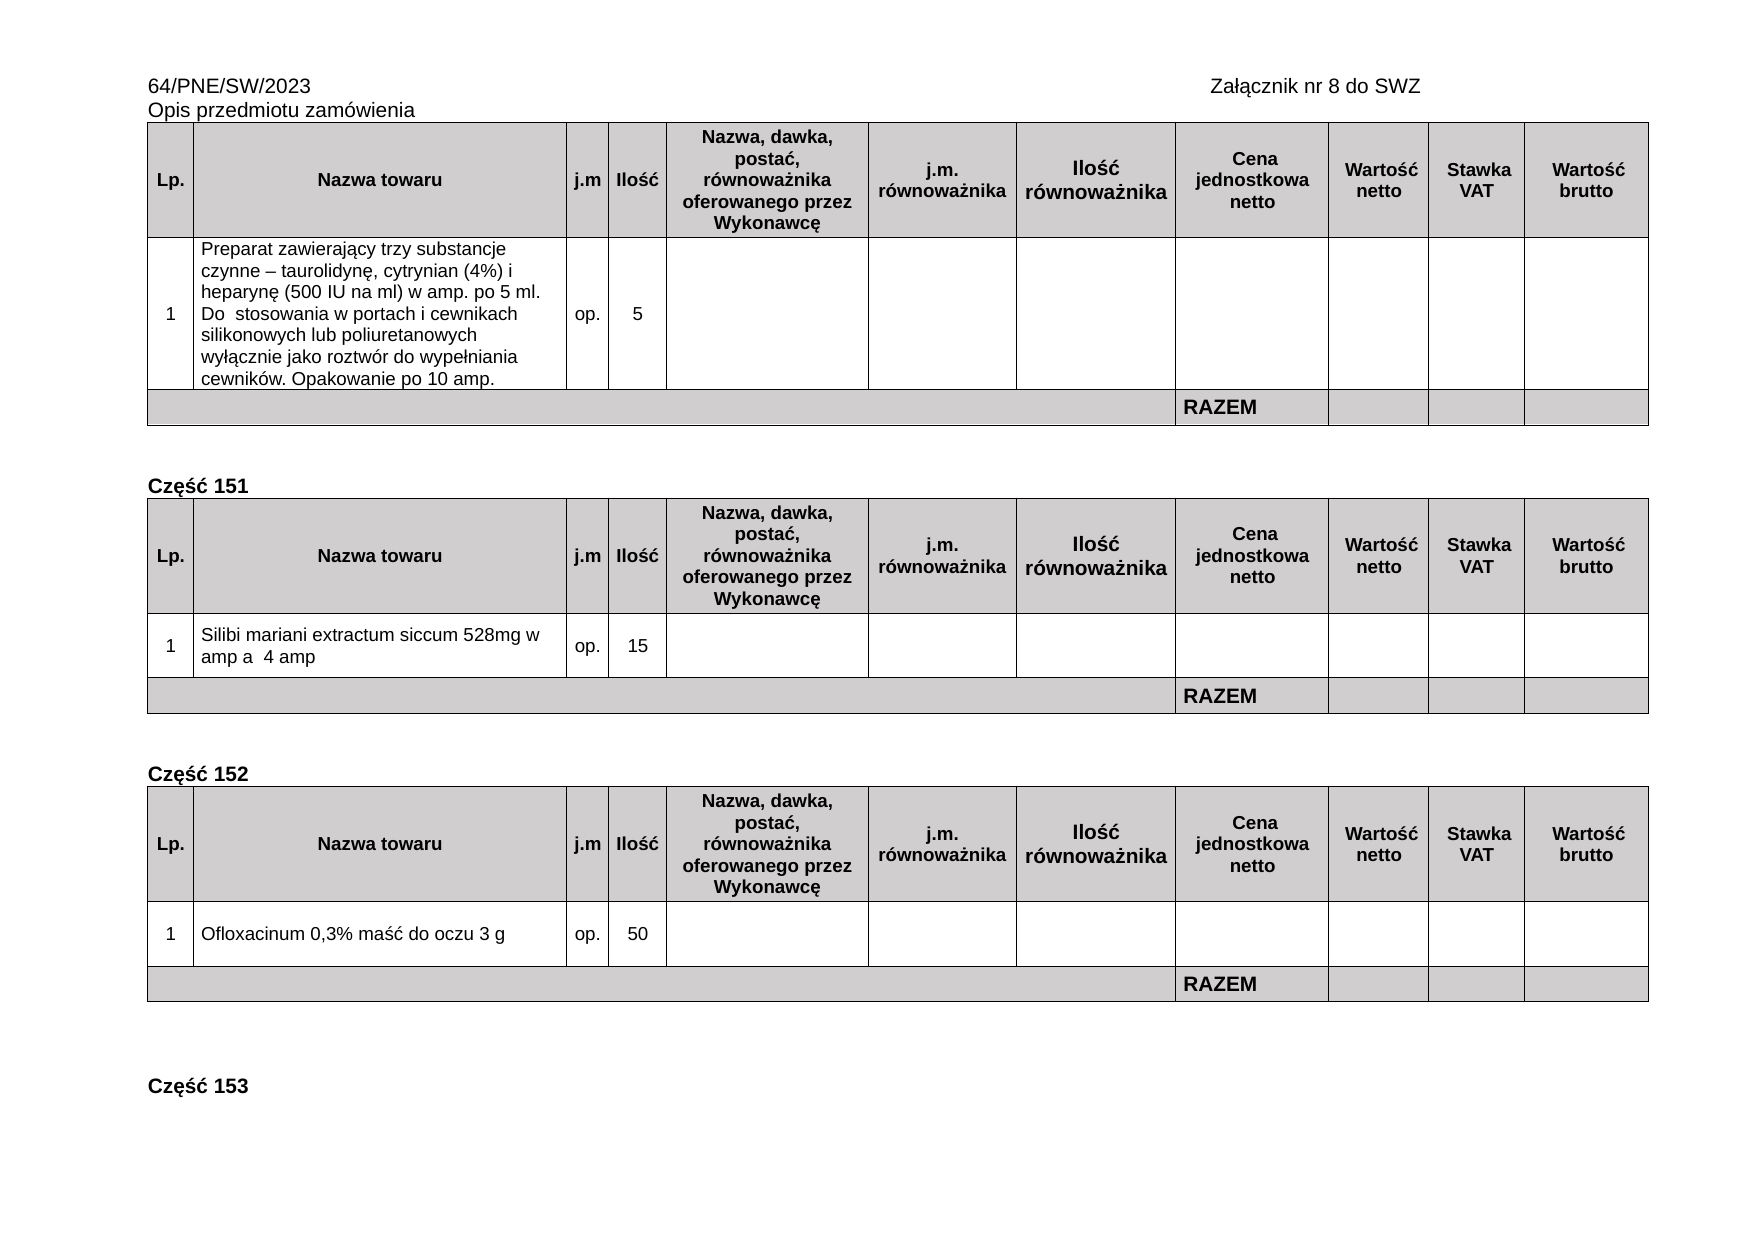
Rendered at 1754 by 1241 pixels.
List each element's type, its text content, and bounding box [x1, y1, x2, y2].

table_cell [869, 614, 1016, 677]
table_cell [1017, 614, 1175, 677]
table_cell [1176, 614, 1328, 677]
table_cell op. [567, 902, 608, 966]
table_header Ilość równoważnika [1017, 123, 1175, 237]
table_cell [1017, 238, 1175, 389]
table_cell [148, 678, 1175, 713]
table_cell Ofloxacinum 0,3% maść do oczu 3 g [194, 902, 566, 966]
table_cell [1329, 678, 1428, 713]
table_cell [1525, 678, 1648, 713]
table_cell [1525, 614, 1648, 677]
table_cell [1525, 967, 1648, 1001]
table_header Lp. [148, 787, 193, 901]
table_header Cena jednostkowa netto [1176, 123, 1328, 237]
table_header Wartość netto [1329, 499, 1428, 613]
table_header Nazwa towaru [194, 123, 566, 237]
table_header Nazwa, dawka, postać, równoważnika oferowanego przez Wykonawcę [667, 499, 868, 613]
table_cell [1329, 902, 1428, 966]
table_cell RAZEM [1176, 390, 1328, 424]
table_cell [667, 902, 868, 966]
table_cell [1429, 678, 1524, 713]
table_cell [1017, 902, 1175, 966]
table_header Wartość brutto [1525, 499, 1648, 613]
table_header j.m. równoważnika [869, 123, 1016, 237]
table_cell [869, 902, 1016, 966]
table_header Wartość brutto [1525, 123, 1648, 237]
table_header Ilość równoważnika [1017, 787, 1175, 901]
table_header Ilość [609, 123, 666, 237]
text Część 153 [148, 1074, 1606, 1098]
table_cell 1 [148, 614, 193, 677]
table_cell 1 [148, 902, 193, 966]
table_cell 1 [148, 238, 193, 389]
table_header Nazwa towaru [194, 787, 566, 901]
table_cell [148, 390, 1175, 424]
table_header Nazwa towaru [194, 499, 566, 613]
table_header Cena jednostkowa netto [1176, 499, 1328, 613]
table_cell [1525, 902, 1648, 966]
table_header Lp. [148, 499, 193, 613]
text Część 151 [148, 473, 1606, 497]
table_cell RAZEM [1176, 678, 1328, 713]
table_cell [1176, 238, 1328, 389]
table_cell [869, 238, 1016, 389]
table_cell [1429, 967, 1524, 1001]
table_header Stawka VAT [1429, 123, 1524, 237]
table_cell [1525, 390, 1648, 424]
table_header Ilość [609, 787, 666, 901]
table_header Wartość netto [1329, 787, 1428, 901]
table_cell [1176, 902, 1328, 966]
table_cell RAZEM [1176, 967, 1328, 1001]
table_header j.m. równoważnika [869, 499, 1016, 613]
table_header Nazwa, dawka, postać, równoważnika oferowanego przez Wykonawcę [667, 123, 868, 237]
table_cell [1429, 902, 1524, 966]
table_cell [667, 614, 868, 677]
table_cell op. [567, 238, 608, 389]
table_header Cena jednostkowa netto [1176, 787, 1328, 901]
table_header Ilość [609, 499, 666, 613]
table_cell [1429, 614, 1524, 677]
table_cell op. [567, 614, 608, 677]
table_cell [1329, 390, 1428, 424]
table_header Stawka VAT [1429, 787, 1524, 901]
table_cell 50 [609, 902, 666, 966]
table_header j.m [567, 787, 608, 901]
table_cell [1525, 238, 1648, 389]
table_cell [1329, 614, 1428, 677]
table_header j.m [567, 123, 608, 237]
table_cell [148, 967, 1175, 1001]
table_cell 5 [609, 238, 666, 389]
table_cell Silibi mariani extractum siccum 528mg w amp a 4 amp [194, 614, 566, 677]
table_cell [1329, 238, 1428, 389]
table_header Wartość brutto [1525, 787, 1648, 901]
table_header Lp. [148, 123, 193, 237]
table_cell 15 [609, 614, 666, 677]
table_header Ilość równoważnika [1017, 499, 1175, 613]
table_cell [1429, 390, 1524, 424]
text Część 152 [148, 762, 1606, 786]
table_cell [667, 238, 868, 389]
table_cell [1429, 238, 1524, 389]
table_cell Preparat zawierający trzy substancje czynne – taurolidynę, cytrynian (4%) i heparynę (500 IU na ml) w amp. po 5 ml. Do stosowania w portach i cewnikach silikonowych lub poliuretanowych wyłącznie jako roztwór do wypełniania cewników. Opakowanie po 10 amp. [194, 238, 566, 389]
table_header Wartość netto [1329, 123, 1428, 237]
table_header Stawka VAT [1429, 499, 1524, 613]
table_header j.m [567, 499, 608, 613]
table_header Nazwa, dawka, postać, równoważnika oferowanego przez Wykonawcę [667, 787, 868, 901]
table_header j.m. równoważnika [869, 787, 1016, 901]
table_cell [1329, 967, 1428, 1001]
